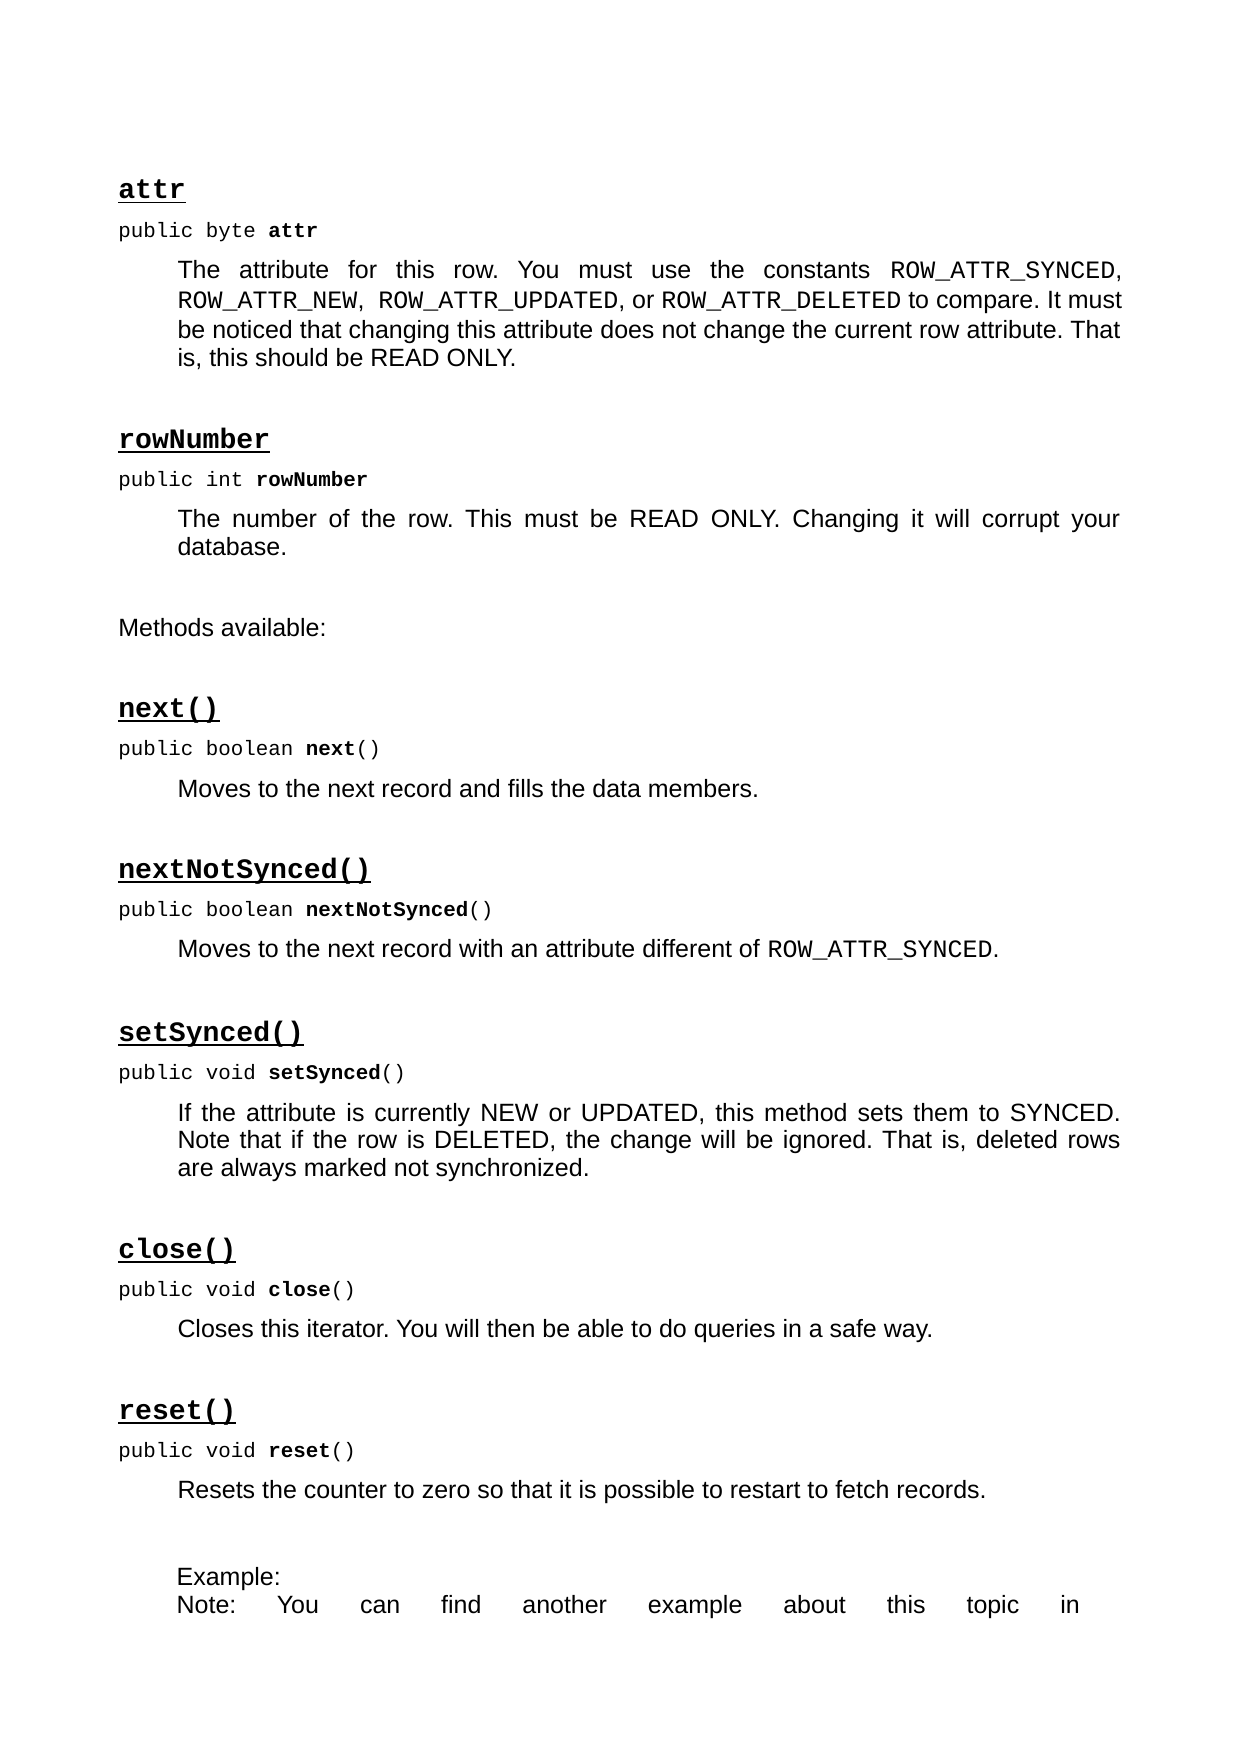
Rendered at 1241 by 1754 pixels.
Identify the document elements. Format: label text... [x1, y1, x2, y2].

text public int rowNumber [118, 469, 1122, 492]
text Example: Note: You can find another example about this topic in [102, 1563, 1122, 1619]
subtitle rowNumber [118, 424, 1122, 456]
list Closes this iterator. You will then be able to do queries in a safe way. [177, 1315, 1122, 1343]
text public void setSynced() [118, 1062, 1122, 1086]
text public byte attr [118, 220, 1122, 243]
list The number of the row. This must be READ ONLY. Changing it will corrupt your database. [177, 505, 1122, 561]
list Moves to the next record with an attribute different of ROW_ATTR_SYNCED. [177, 935, 1122, 965]
list The attribute for this row. You must use the constants ROW_ATTR_SYNCED, ROW_ATTR_NEW, ROW_ATTR_UPDATED, or ROW_ATTR_DELETED to compare. It must be noticed that changing this attribute does not change the current row attribute. That is, this should be READ ONLY. [177, 256, 1122, 372]
text public boolean next() [118, 738, 1122, 762]
subtitle reset() [118, 1396, 1122, 1428]
subtitle nextNotSynced() [118, 855, 1122, 887]
text public boolean nextNotSynced() [118, 899, 1122, 923]
list If the attribute is currently NEW or UPDATED, this method sets them to SYNCED. Note that if the row is DELETED, the change will be ignored. That is, deleted rows are always marked not synchronized. [177, 1098, 1122, 1182]
subtitle setSynced() [118, 1018, 1122, 1050]
list Resets the counter to zero so that it is possible to restart to fetch records. [177, 1476, 1122, 1504]
subtitle attr [118, 176, 1122, 207]
subtitle close() [118, 1235, 1122, 1267]
text public void close() [118, 1279, 1122, 1303]
text Methods available: [118, 613, 1122, 641]
subtitle next() [118, 694, 1122, 726]
text public void reset() [118, 1440, 1122, 1464]
list Moves to the next record and fills the data members. [177, 774, 1122, 802]
